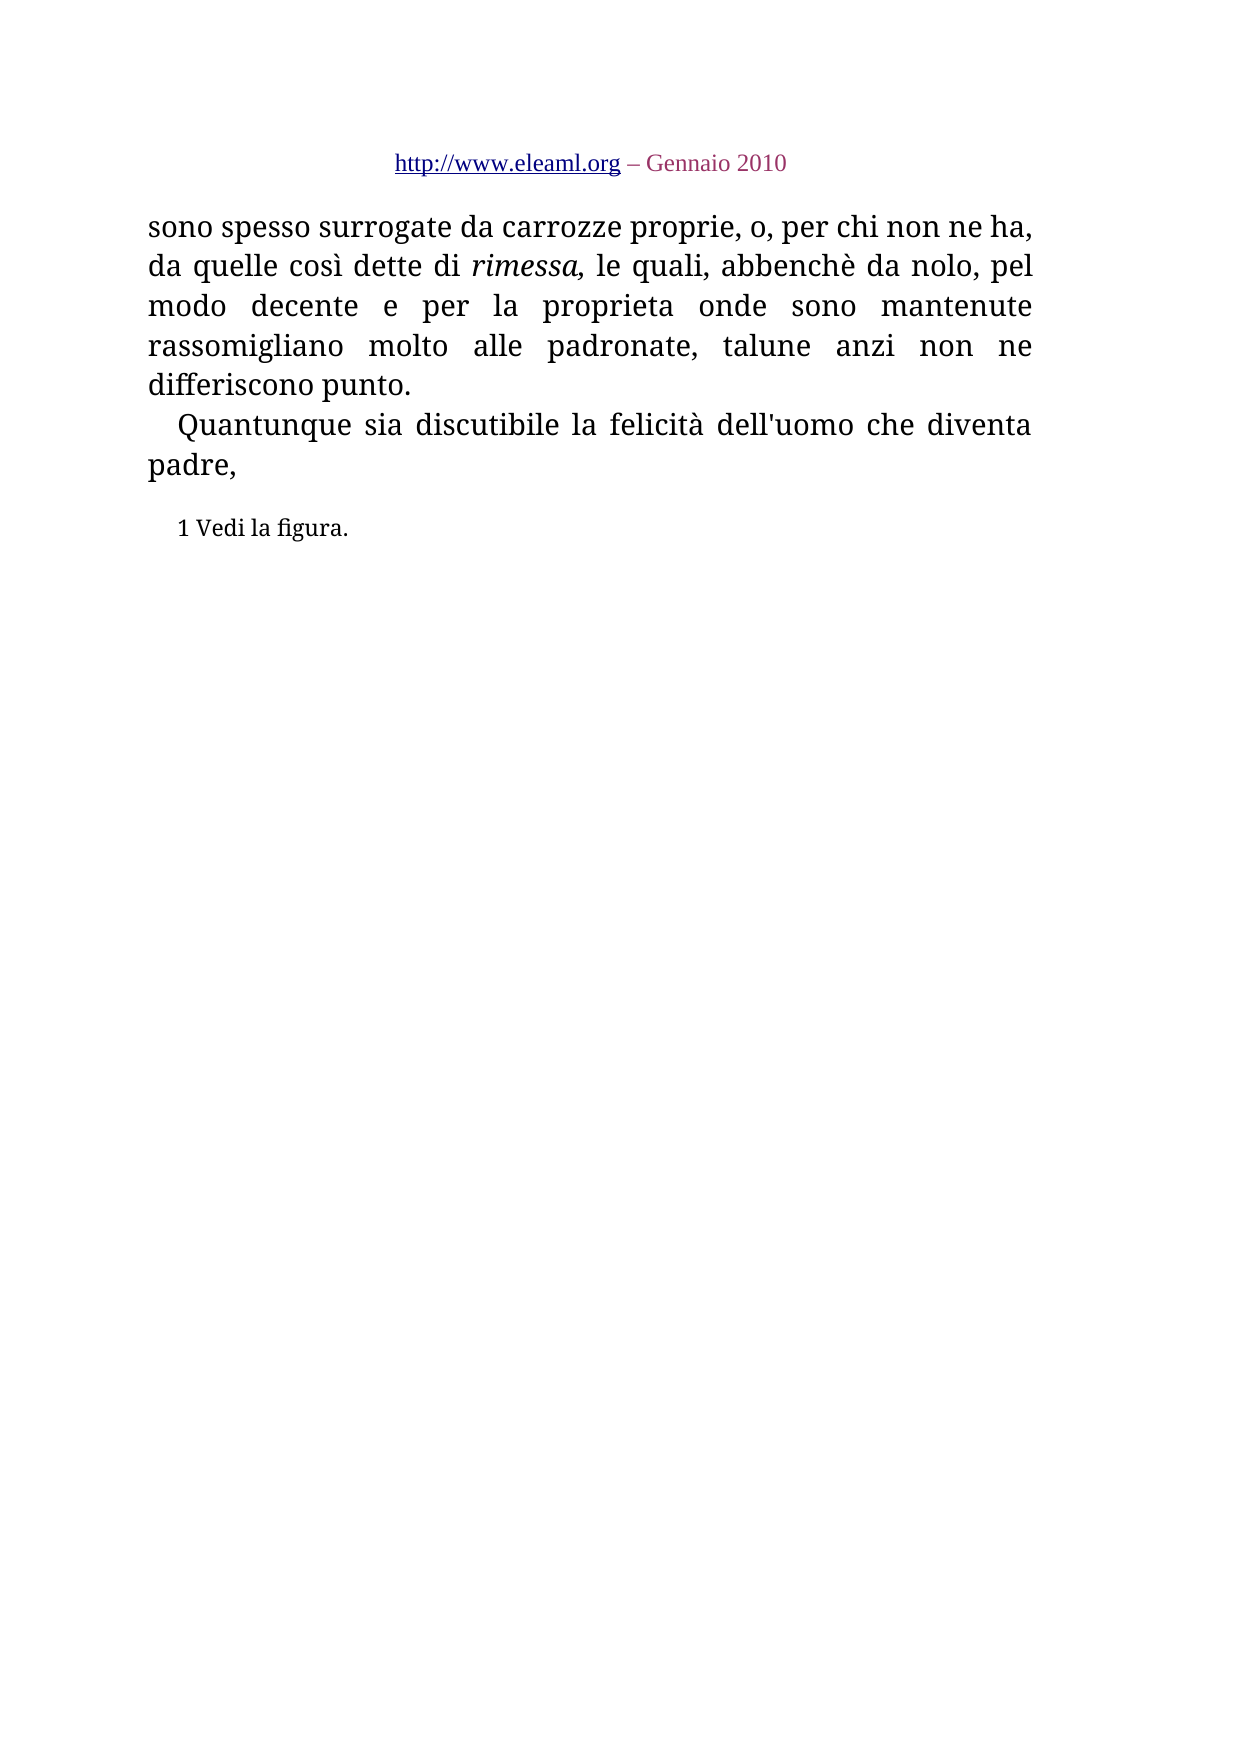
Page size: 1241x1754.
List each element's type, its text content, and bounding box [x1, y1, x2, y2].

text 1 Vedi la figura. [148, 512, 1033, 544]
text Quantunque sia discutibile la felicità dell'uomo che diventa padre, [148, 404, 1033, 484]
text sono spesso surrogate da carrozze proprie, o, per chi non ne ha, da quelle così dette di rimessa, le quali, abbenchè da nolo, pel modo decente e per la proprieta onde sono mantenute rassomigliano molto alle padronate, talune anzi non ne differiscono punto. [148, 206, 1033, 404]
